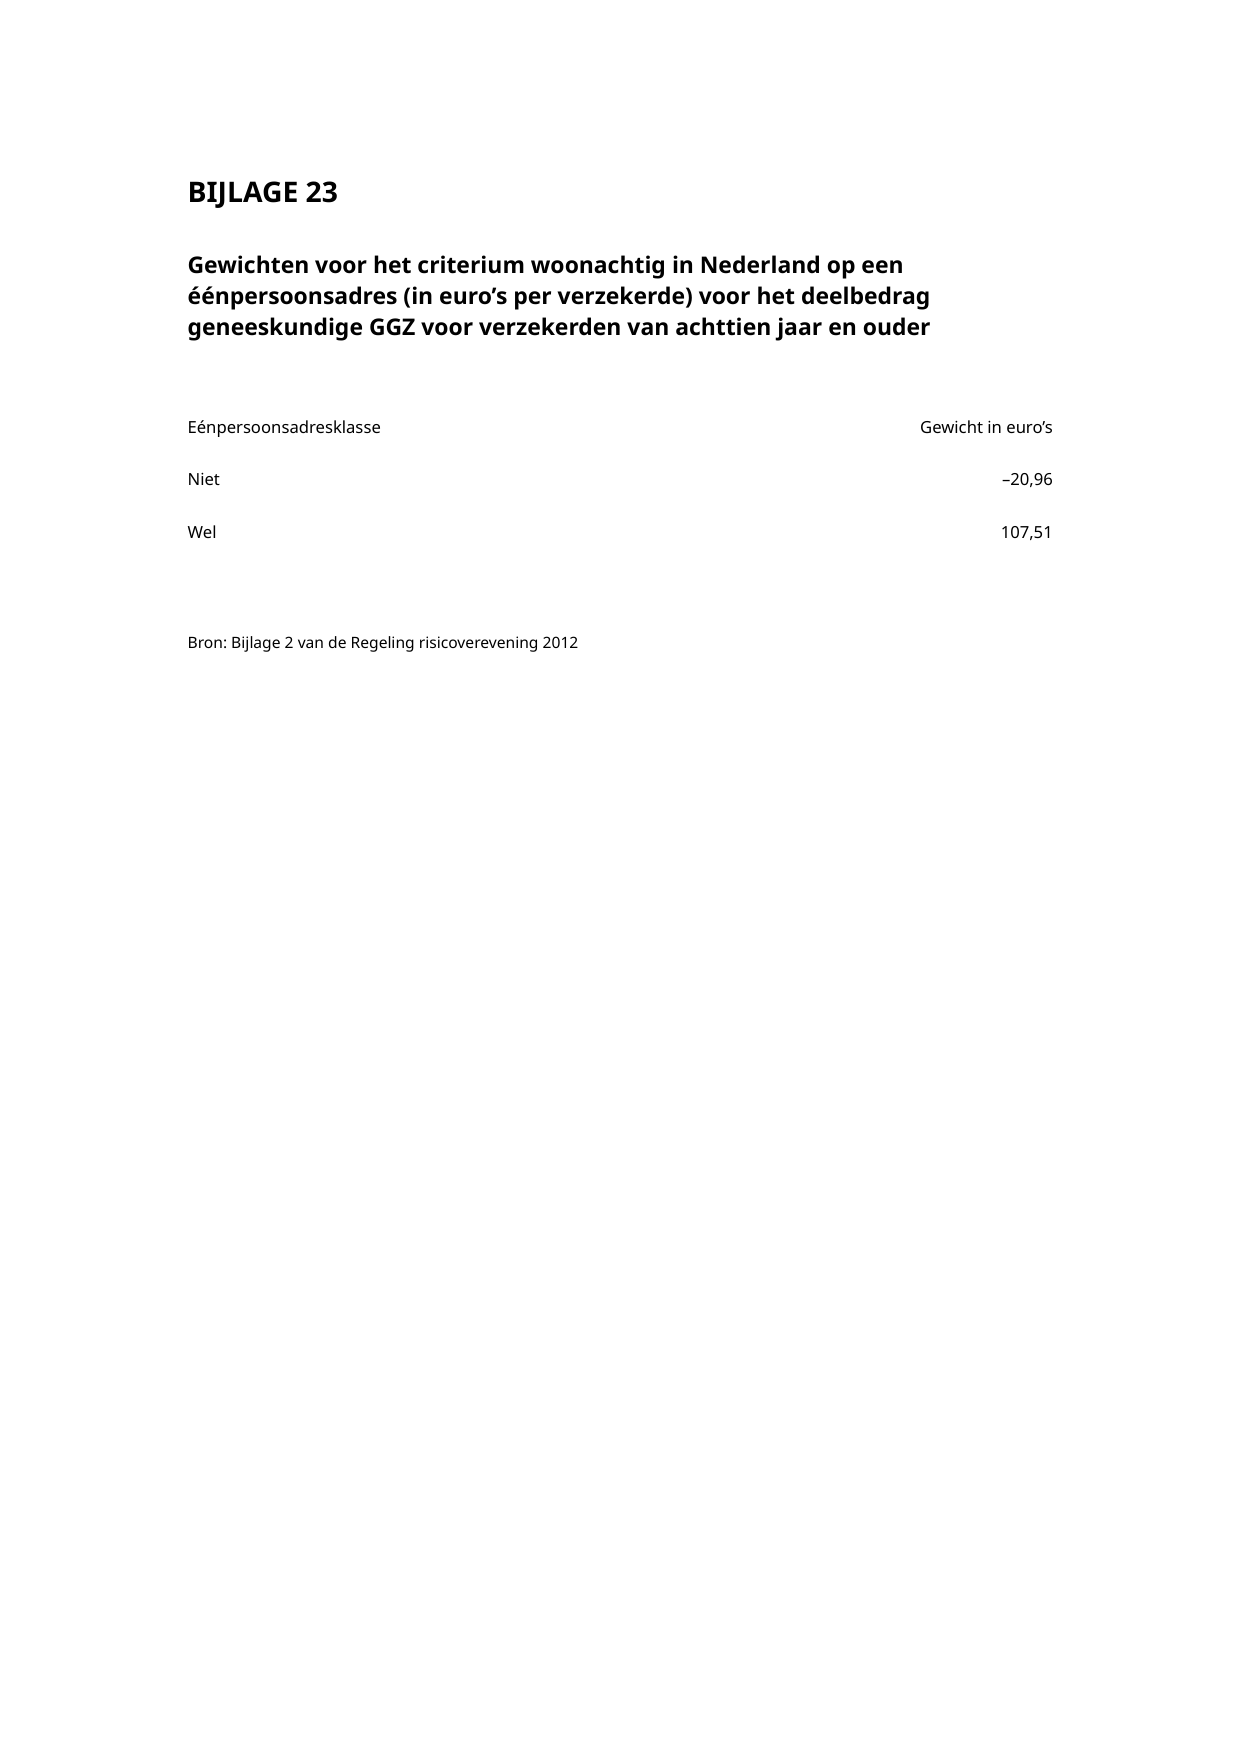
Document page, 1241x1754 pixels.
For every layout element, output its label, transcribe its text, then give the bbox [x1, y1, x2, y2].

table_cell Wel [188, 521, 620, 573]
table_cell Niet [188, 468, 620, 521]
text Bron: Bijlage 2 van de Regeling risicoverevening 2012 [187, 632, 1053, 653]
table_cell –20,96 [620, 468, 1053, 521]
table_header Gewicht in euro’s [620, 415, 1053, 468]
subtitle Gewichten voor het criterium woonachtig in Nederland op een éénpersoonsadres (in euro’s per verzekerde) voor het deelbedrag geneeskundige GGZ voor verzekerden van achttien jaar en ouder [187, 249, 1053, 342]
table_header Eénpersoonsadresklasse [188, 415, 620, 468]
table_cell 107,51 [620, 521, 1053, 573]
subtitle BIJLAGE 23 [187, 172, 1053, 211]
